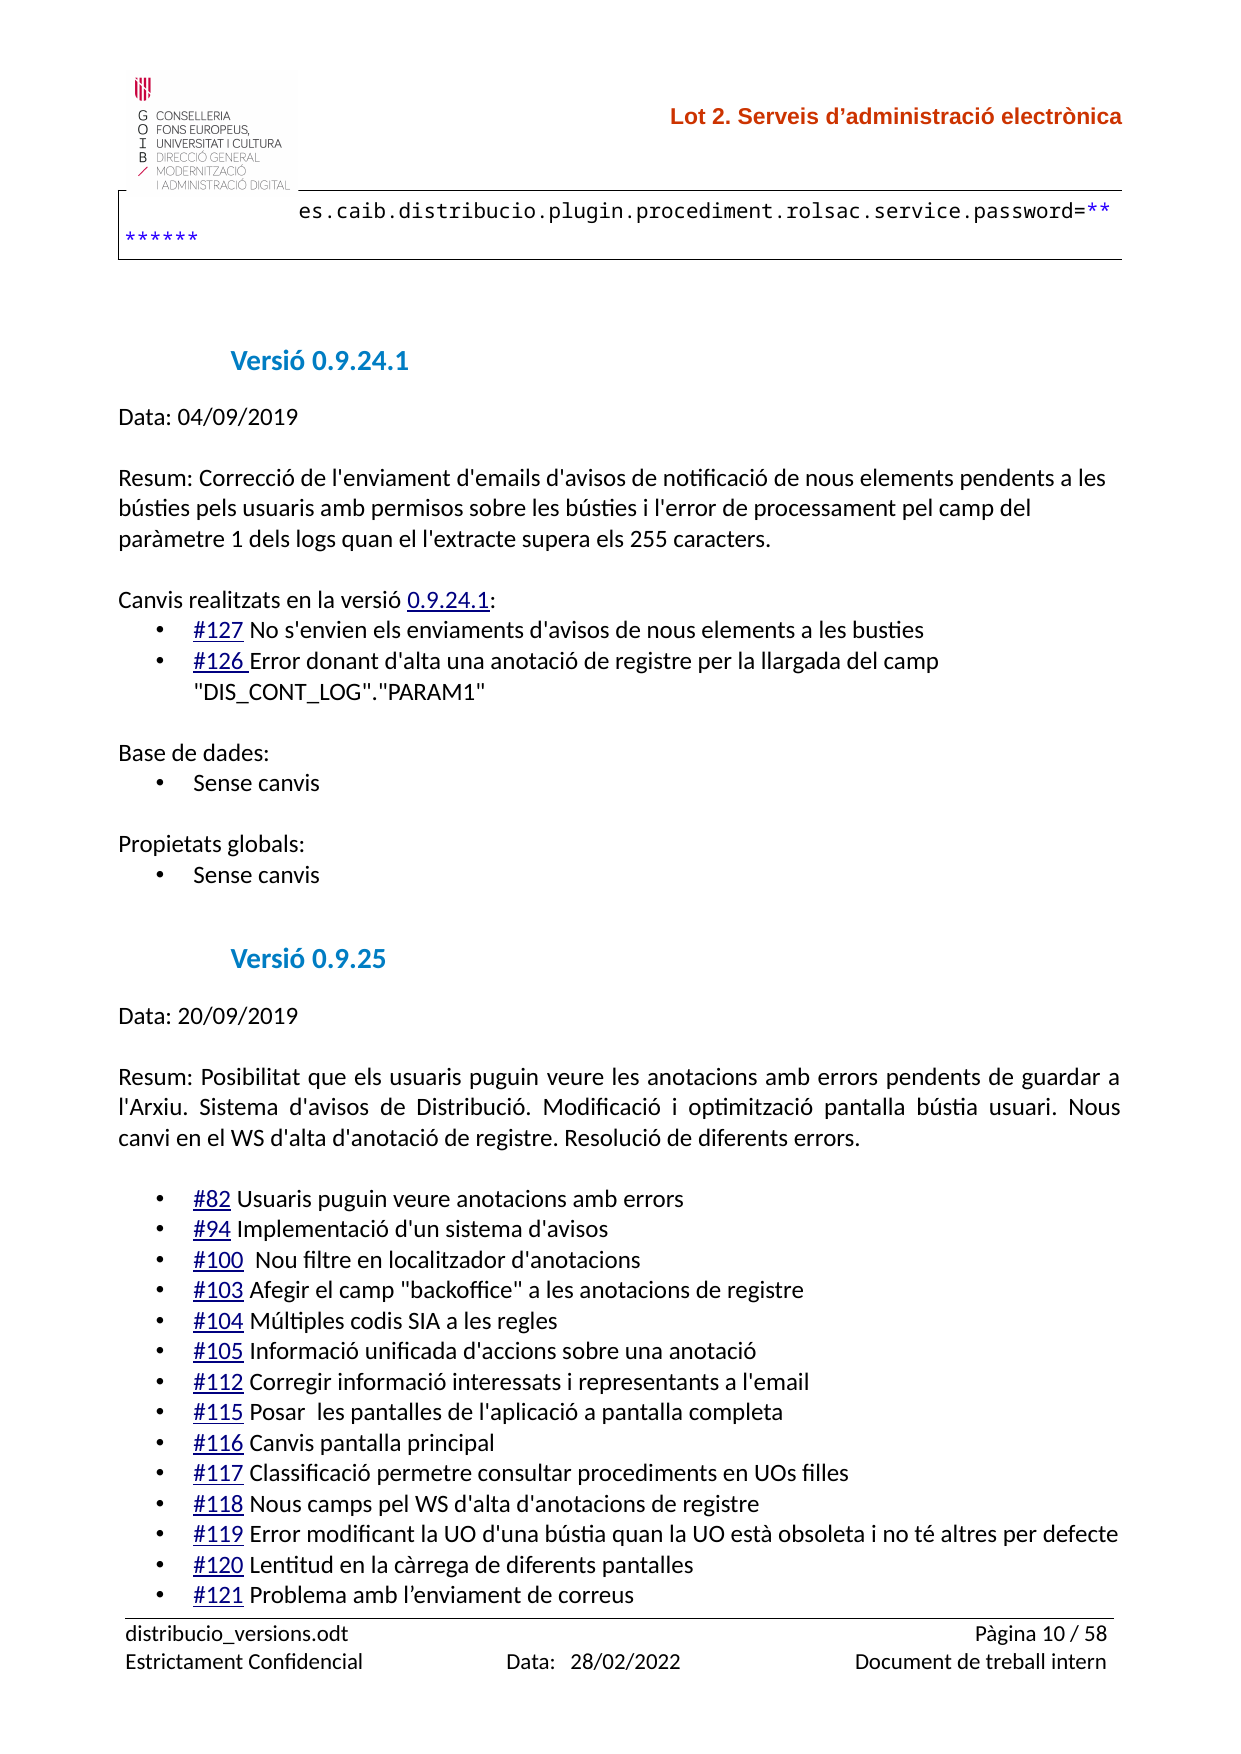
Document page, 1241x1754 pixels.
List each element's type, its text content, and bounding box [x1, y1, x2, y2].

list #126 Error donant d'alta una anotació de registre per la llargada del camp "DIS_CONT_LOG"."PARAM1" [156, 645, 1122, 706]
list #115 Posar les pantalles de l'aplicació a pantalla completa [156, 1397, 1122, 1427]
list #120 Lentitud en la càrrega de diferents pantalles [156, 1549, 1122, 1580]
list #94 Implementació d'un sistema d'avisos [156, 1213, 1122, 1244]
subtitle Versió 0.9.25 [153, 941, 1122, 976]
subtitle Versió 0.9.24.1 [153, 342, 1122, 377]
list #105 Informació unificada d'accions sobre una anotació [156, 1336, 1122, 1366]
list Sense canvis [156, 859, 1122, 889]
list #100 Nou filtre en localitzador d'anotacions [156, 1244, 1122, 1274]
list #104 Múltiples codis SIA a les regles [156, 1305, 1122, 1336]
text Canvis realitzats en la versió 0.9.24.1: [118, 584, 1122, 615]
text Base de dades: [118, 737, 1122, 767]
list #118 Nous camps pel WS d'alta d'anotacions de registre [156, 1488, 1122, 1519]
list #117 Classificació permetre consultar procediments en UOs filles [156, 1458, 1122, 1488]
picture [126, 70, 299, 197]
text Propietats globals: [118, 828, 1122, 859]
list #112 Corregir informació interessats i representants a l'email [156, 1366, 1122, 1397]
list #127 No s'envien els enviaments d'avisos de nous elements a les busties [156, 615, 1122, 645]
text Resum: Correcció de l'enviament d'emails d'avisos de notificació de nous elements pendents a les bústies pels usuaris amb permisos sobre les bústies i l'error de processament pel camp del paràmetre 1 dels logs quan el l'extracte supera els 255 caracters. [118, 462, 1122, 554]
table_header es.caib.distribucio.plugin.procediment.rolsac.service.password=******** [119, 191, 1122, 259]
text Data: 04/09/2019 [118, 401, 1122, 432]
list #103 Afegir el camp "backoffice" a les anotacions de registre [156, 1274, 1122, 1305]
list Sense canvis [156, 767, 1122, 798]
list #82 Usuaris puguin veure anotacions amb errors [156, 1183, 1122, 1213]
list #121 Problema amb l’enviament de correus [156, 1580, 1122, 1610]
text Resum: Posibilitat que els usuaris puguin veure les anotacions amb errors pendents de guardar a l'Arxiu. Sistema d'avisos de Distribució. Modificació i optimització pantalla bústia usuari. Nous canvi en el WS d'alta d'anotació de registre. Resolució de diferents errors. [118, 1061, 1122, 1152]
list #119 Error modificant la UO d'una bústia quan la UO està obsoleta i no té altres per defecte [156, 1519, 1122, 1549]
list #116 Canvis pantalla principal [156, 1427, 1122, 1458]
text Data: 20/09/2019 [118, 1000, 1122, 1030]
